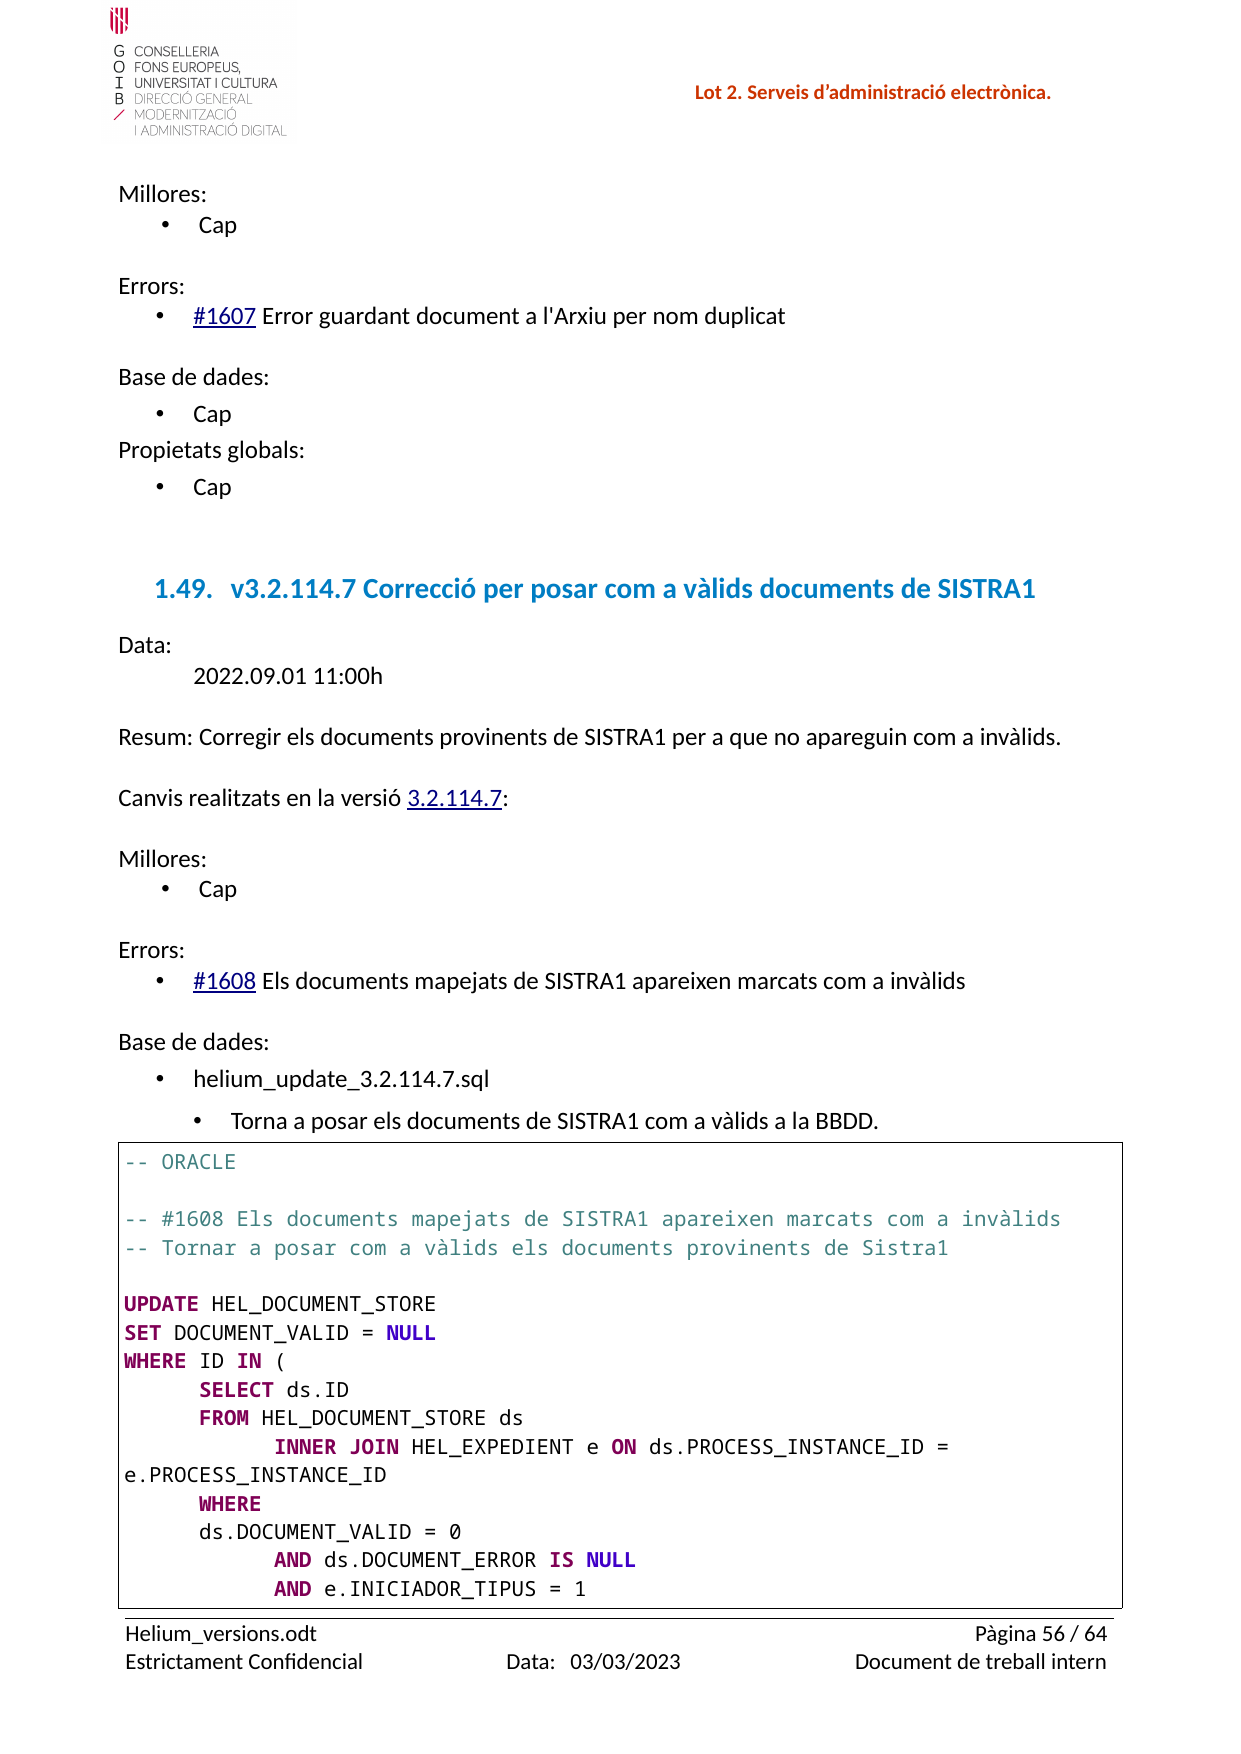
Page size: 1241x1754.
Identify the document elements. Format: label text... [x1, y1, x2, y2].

subtitle v3.2.114.7 Correcció per posar com a vàlids documents de SISTRA1 [153, 570, 1122, 606]
list Cap [161, 209, 1122, 239]
text Resum: Corregir els documents provinents de SISTRA1 per a que no apareguin com a invàlids. [118, 721, 1122, 752]
text Base de dades: [118, 1026, 1122, 1057]
list helium_update_3.2.114.7.sql [156, 1063, 1122, 1093]
text Millores: [118, 843, 1122, 874]
list Cap [156, 471, 1122, 501]
text Base de dades: [118, 361, 1122, 392]
text Millores: [118, 178, 1122, 209]
list #1608 Els documents mapejats de SISTRA1 apareixen marcats com a invàlids [156, 965, 1122, 996]
text Errors: [118, 270, 1122, 300]
picture [100, 0, 297, 144]
table_header -- ORACLE -- #1608 Els documents mapejats de SISTRA1 apareixen marcats com a invàlids -- Tornar a posar com a vàlids els documents provinents de Sistra1 UPDATE HEL_DOCUMENT_STORE SET DOCUMENT_VALID = NULL WHERE ID IN ( SELECT ds.ID FROM HEL_DOCUMENT_STORE ds INNER JOIN HEL_EXPEDIENT e ON ds.PROCESS_INSTANCE_ID = e.PROCESS_INSTANCE_ID WHERE ds.DOCUMENT_VALID = 0 AND ds.DOCUMENT_ERROR IS NULL AND e.INICIADOR_TIPUS = 1 [119, 1143, 1122, 1608]
list #1607 Error guardant document a l'Arxiu per nom duplicat [156, 300, 1122, 331]
list Cap [156, 398, 1122, 428]
text Canvis realitzats en la versió 3.2.114.7: [118, 782, 1122, 813]
text 2022.09.01 11:00h [118, 660, 1122, 691]
list Cap [161, 874, 1122, 904]
list Torna a posar els documents de SISTRA1 com a vàlids a la BBDD. [193, 1105, 1122, 1136]
text Propietats globals: [118, 434, 1122, 465]
text Data: [118, 629, 1122, 660]
text Errors: [118, 935, 1122, 965]
